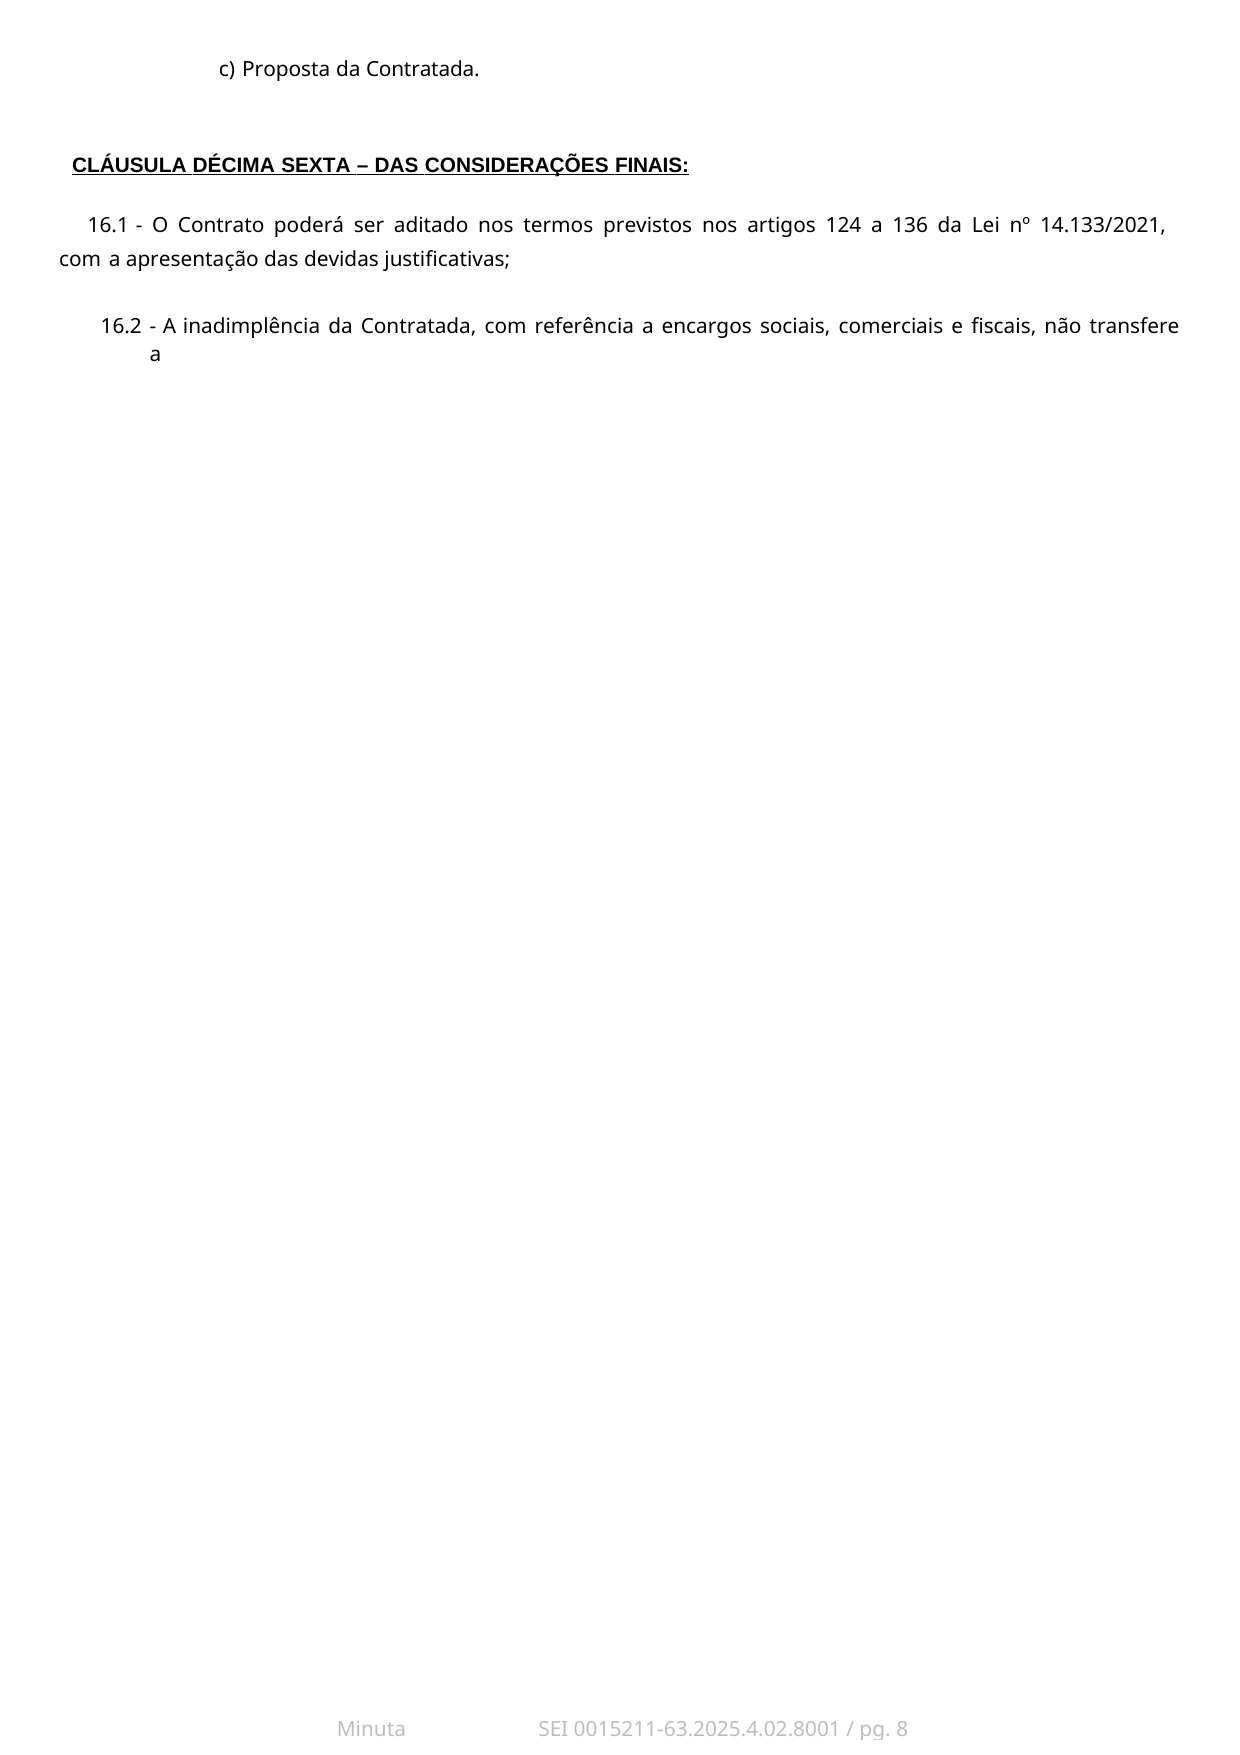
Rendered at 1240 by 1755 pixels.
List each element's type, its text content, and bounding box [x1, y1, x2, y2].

list - O Contrato poderá ser aditado nos termos previstos nos artigos 124 a 136 da Lei nº 14.133/2021, com a apresentação das devidas justificativas; [59, 211, 1167, 272]
list - A inadimplência da Contratada, com referência a encargos sociais, comerciais e fiscais, não transfere a [100, 311, 1181, 368]
list Proposta da Contratada. [218, 54, 1181, 83]
subtitle CLÁUSULA DÉCIMA SEXTA – DAS CONSIDERAÇÕES FINAIS: [72, 153, 1181, 177]
